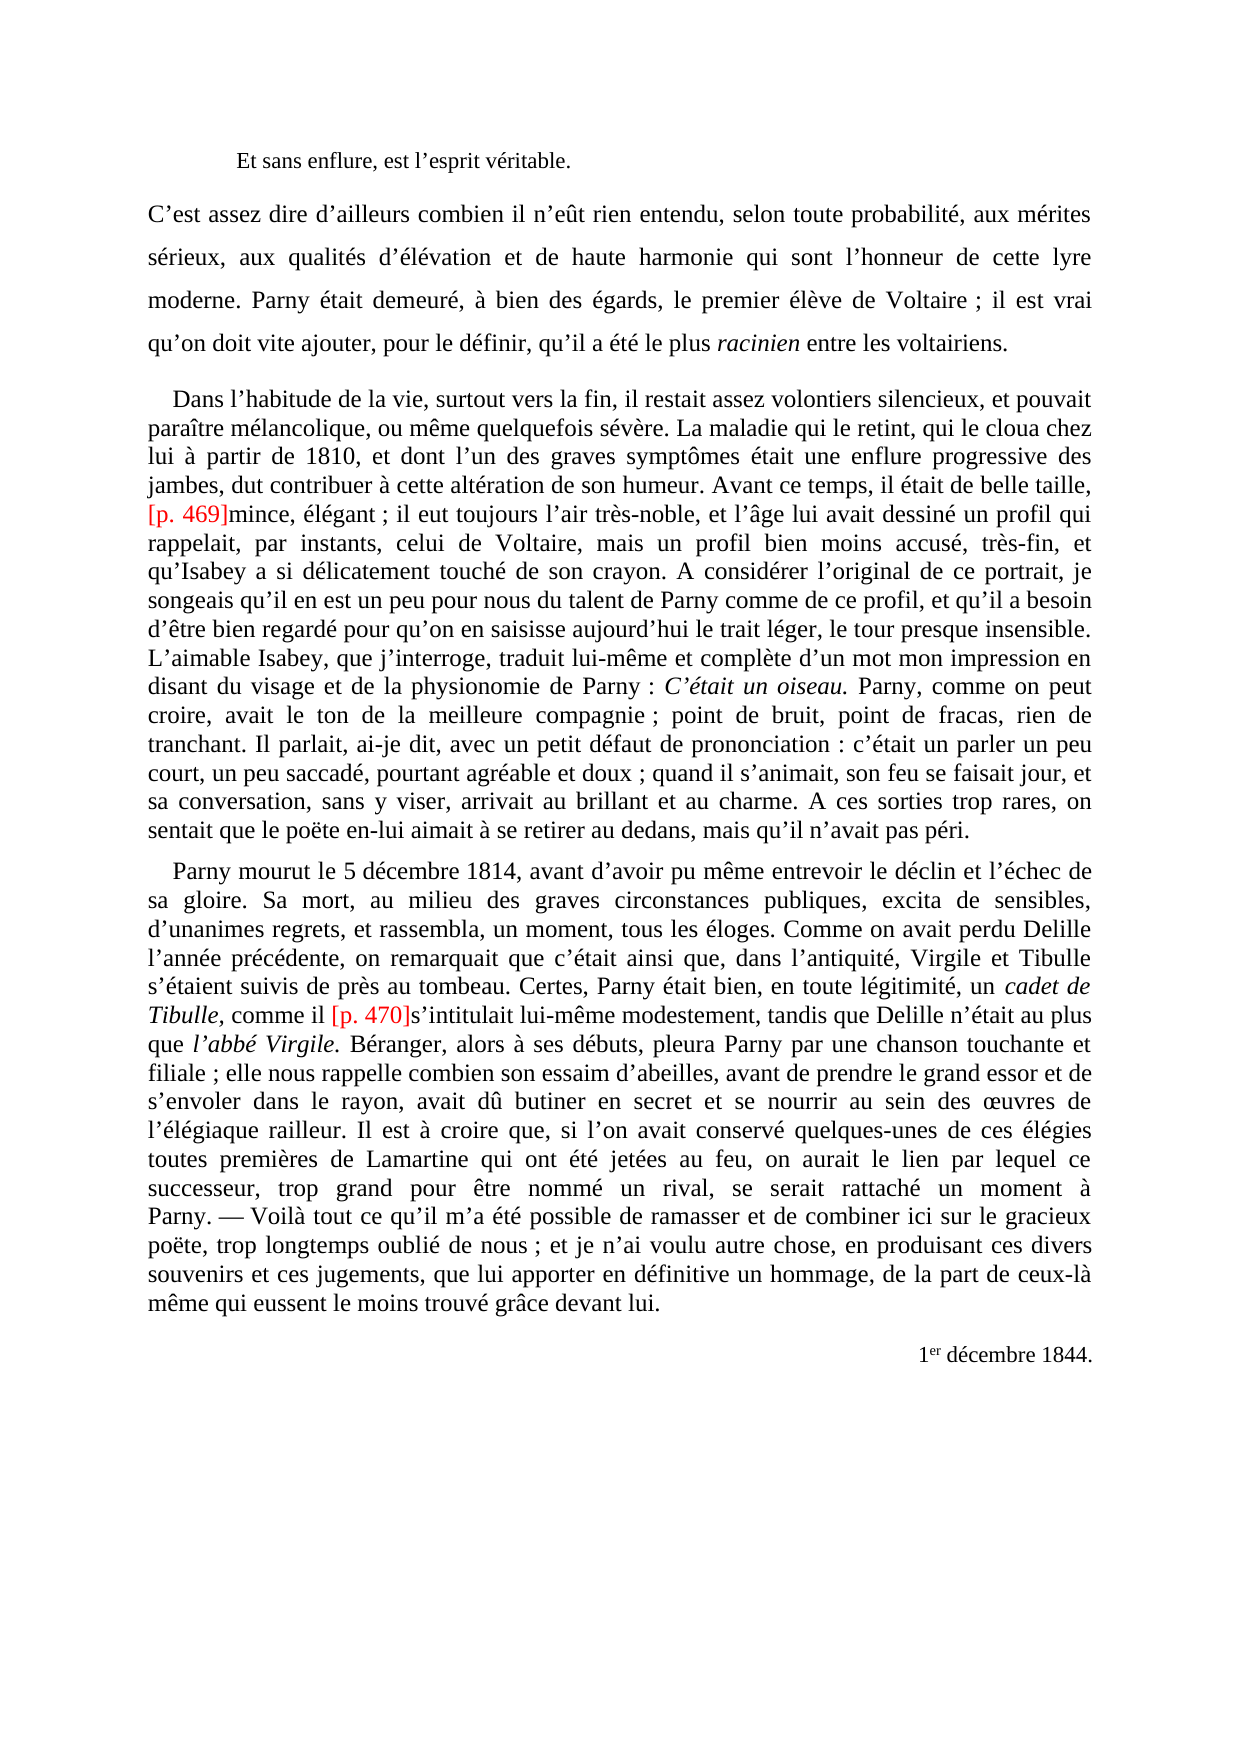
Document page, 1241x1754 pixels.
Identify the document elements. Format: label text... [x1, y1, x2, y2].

text 1er décembre 1844. [148, 1341, 1093, 1368]
text Dans l’habitude de la vie, surtout vers la fin, il restait assez volontiers silencieux, et pouvait paraître mélancolique, ou même quelquefois sévère. La maladie qui le retint, qui le cloua chez lui à partir de 1810, et dont l’un des graves symptômes était une enflure progressive des jambes, dut contribuer à cette altération de son humeur. Avant ce temps, il était de belle taille, [p. 469]mince, élégant ; il eut toujours l’air très-noble, et l’âge lui avait dessiné un profil qui rappelait, par instants, celui de Voltaire, mais un profil bien moins accusé, très-fin, et qu’Isabey a si délicatement touché de son crayon. A considérer l’original de ce portrait, je songeais qu’il en est un peu pour nous du talent de Parny comme de ce profil, et qu’il a besoin d’être bien regardé pour qu’on en saisisse aujourd’hui le trait léger, le tour presque insensible. L’aimable Isabey, que j’interroge, traduit lui-même et complète d’un mot mon impression en disant du visage et de la physionomie de Parny : C’était un oiseau. Parny, comme on peut croire, avait le ton de la meilleure compagnie ; point de bruit, point de fracas, rien de tranchant. Il parlait, ai-je dit, avec un petit défaut de prononciation : c’était un parler un peu court, un peu saccadé, pourtant agréable et doux ; quand il s’animait, son feu se faisait jour, et sa conversation, sans y viser, arrivait au brillant et au charme. A ces sorties trop rares, on sentait que le poëte en-lui aimait à se retirer au dedans, mais qu’il n’avait pas péri. [148, 384, 1093, 844]
text Et sans enflure, est l’esprit véritable. [236, 148, 1093, 174]
text Parny mourut le 5 décembre 1814, avant d’avoir pu même entrevoir le déclin et l’échec de sa gloire. Sa mort, au milieu des graves circonstances publiques, excita de sensibles, d’unanimes regrets, et rassembla, un moment, tous les éloges. Comme on avait perdu Delille l’année précédente, on remarquait que c’était ainsi que, dans l’antiquité, Virgile et Tibulle s’étaient suivis de près au tombeau. Certes, Parny était bien, en toute légitimité, un cadet de Tibulle, comme il [p. 470]s’intitulait lui-même modestement, tandis que Delille n’était au plus que l’abbé Virgile. Béranger, alors à ses débuts, pleura Parny par une chanson touchante et filiale ; elle nous rappelle combien son essaim d’abeilles, avant de prendre le grand essor et de s’envoler dans le rayon, avait dû butiner en secret et se nourrir au sein des œuvres de l’élégiaque railleur. Il est à croire que, si l’on avait conservé quelques-unes de ces élégies toutes premières de Lamartine qui ont été jetées au feu, on aurait le lien par lequel ce successeur, trop grand pour être nommé un rival, se serait rattaché un moment à Parny. — Voilà tout ce qu’il m’a été possible de ramasser et de combiner ici sur le gracieux poëte, trop longtemps oublié de nous ; et je n’ai voulu autre chose, en produisant ces divers souvenirs et ces jugements, que lui apporter en définitive un hommage, de la part de ceux-là même qui eussent le moins trouvé grâce devant lui. [148, 856, 1093, 1316]
text C’est assez dire d’ailleurs combien il n’eût rien entendu, selon toute probabilité, aux mérites sérieux, aux qualités d’élévation et de haute harmonie qui sont l’honneur de cette lyre moderne. Parny était demeuré, à bien des égards, le premier élève de Voltaire ; il est vrai qu’on doit vite ajouter, pour le définir, qu’il a été le plus racinien entre les voltairiens. [148, 199, 1093, 357]
